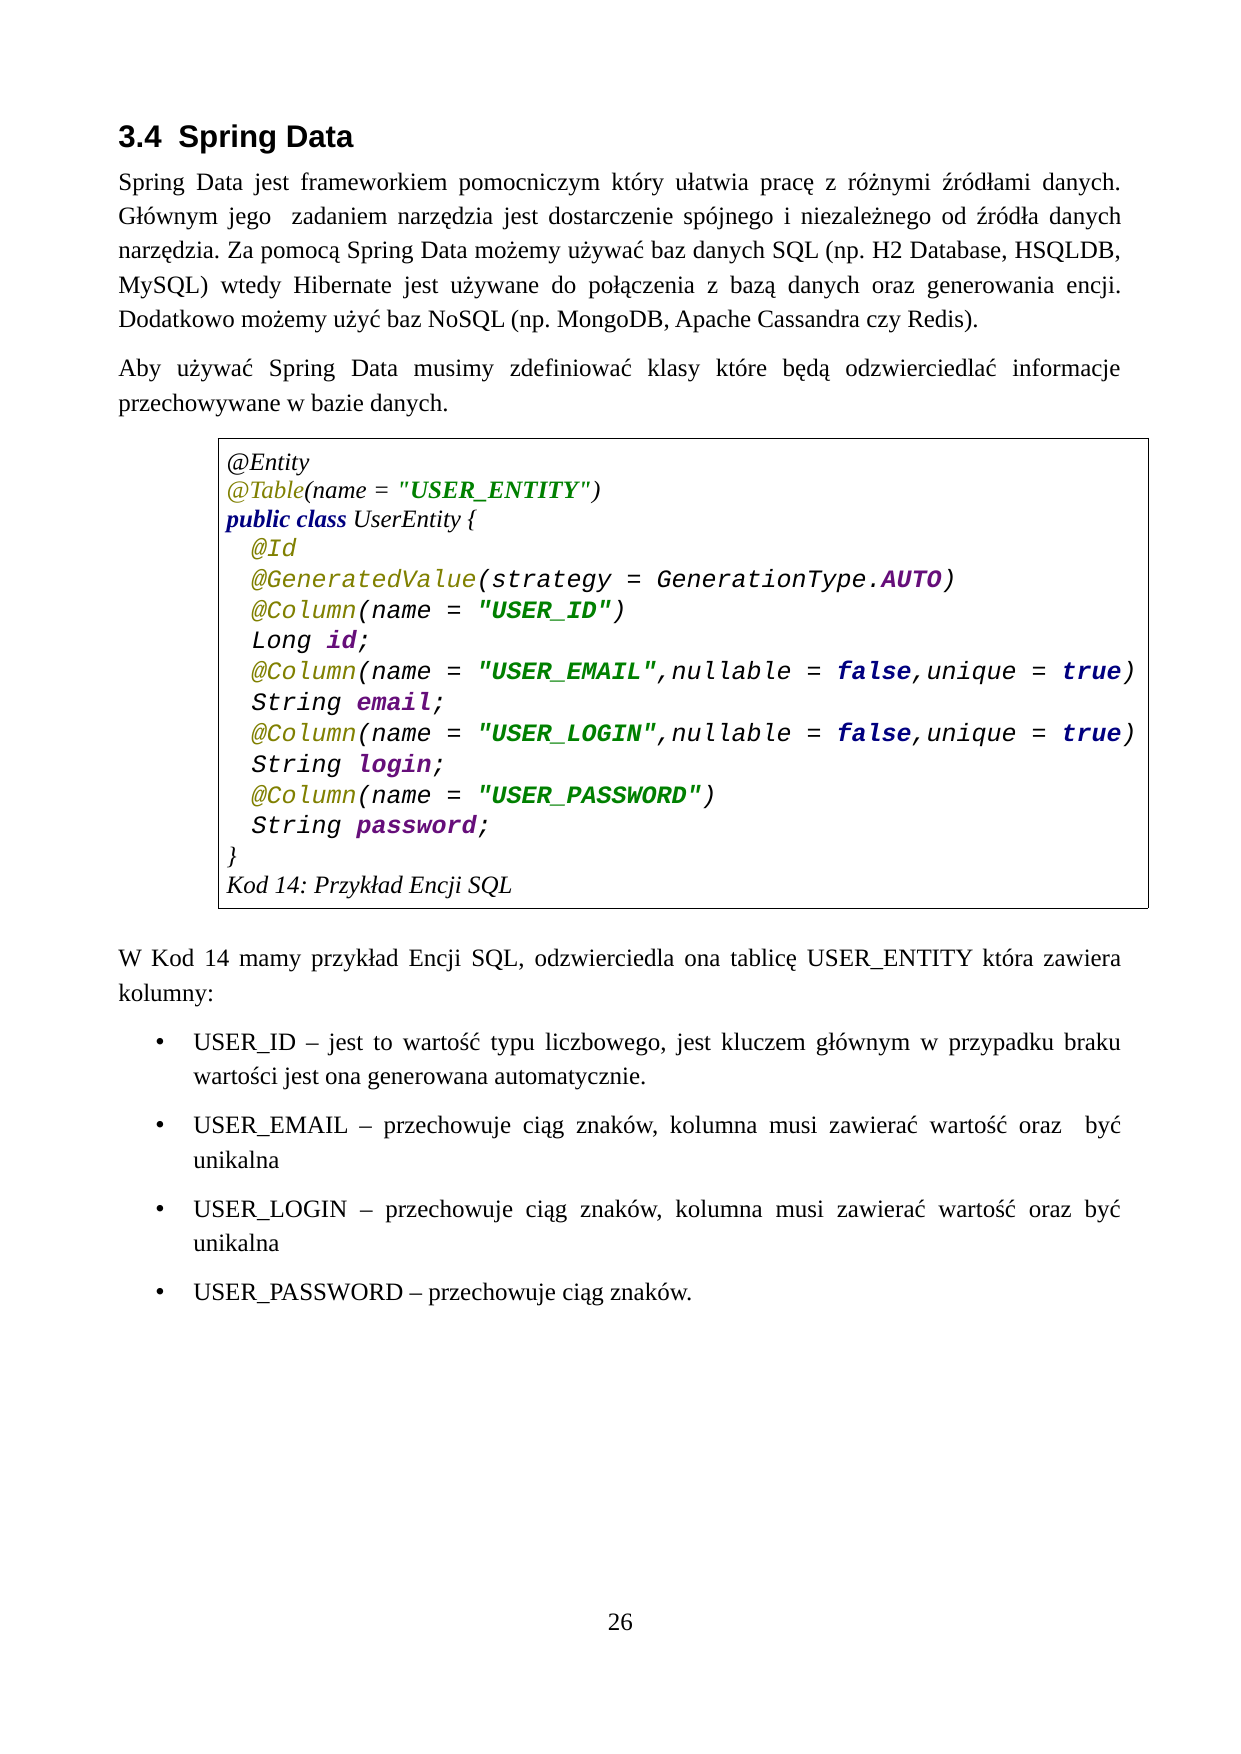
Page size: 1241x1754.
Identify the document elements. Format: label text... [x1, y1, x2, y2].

text String login; [226, 749, 1139, 780]
text @GeneratedValue(strategy = GenerationType.AUTO) [226, 564, 1139, 595]
text String email; [226, 687, 1139, 718]
list USER_ID – jest to wartość typu liczbowego, jest kluczem głównym w przypadku braku wartości jest ona generowana automatycznie. [156, 1027, 1122, 1090]
text @Column(name = "USER_ID") [226, 595, 1139, 626]
text Kod 14: Przykład Encji SQL [226, 870, 1139, 899]
text @Column(name = "USER_LOGIN",nullable = false,unique = true) [226, 718, 1139, 749]
text @Entity [226, 447, 1139, 476]
subtitle Spring Data [118, 118, 1122, 154]
text @Column(name = "USER_PASSWORD") [226, 780, 1139, 811]
text String password; [226, 811, 1139, 841]
text } [226, 841, 1139, 870]
text @Table(name = "USER_ENTITY") [226, 476, 1139, 504]
text public class UserEntity { [226, 504, 1139, 533]
text Long id; [226, 626, 1139, 656]
list USER_LOGIN – przechowuje ciąg znaków, kolumna musi zawierać wartość oraz być unikalna [156, 1194, 1122, 1257]
list USER_EMAIL – przechowuje ciąg znaków, kolumna musi zawierać wartość oraz być unikalna [156, 1110, 1122, 1174]
text W Kod 14 mamy przykład Encji SQL, odzwierciedla ona tablicę USER_ENTITY która zawiera kolumny: [118, 943, 1122, 1007]
list USER_PASSWORD – przechowuje ciąg znaków. [156, 1277, 1122, 1306]
text @Column(name = "USER_EMAIL",nullable = false,unique = true) [226, 656, 1139, 687]
text Aby używać Spring Data musimy zdefiniować klasy które będą odzwierciedlać informacje przechowywane w bazie danych. [118, 353, 1122, 417]
text Spring Data jest frameworkiem pomocniczym który ułatwia pracę z różnymi źródłami danych. Głównym jego zadaniem narzędzia jest dostarczenie spójnego i niezależnego od źródła danych narzędzia. Za pomocą Spring Data możemy używać baz danych SQL (np. H2 Database, HSQLDB, MySQL) wtedy Hibernate jest używane do połączenia z bazą danych oraz generowania encji. Dodatkowo możemy użyć baz NoSQL (np. MongoDB, Apache Cassandra czy Redis). [118, 167, 1122, 333]
text @Id [226, 533, 1139, 564]
